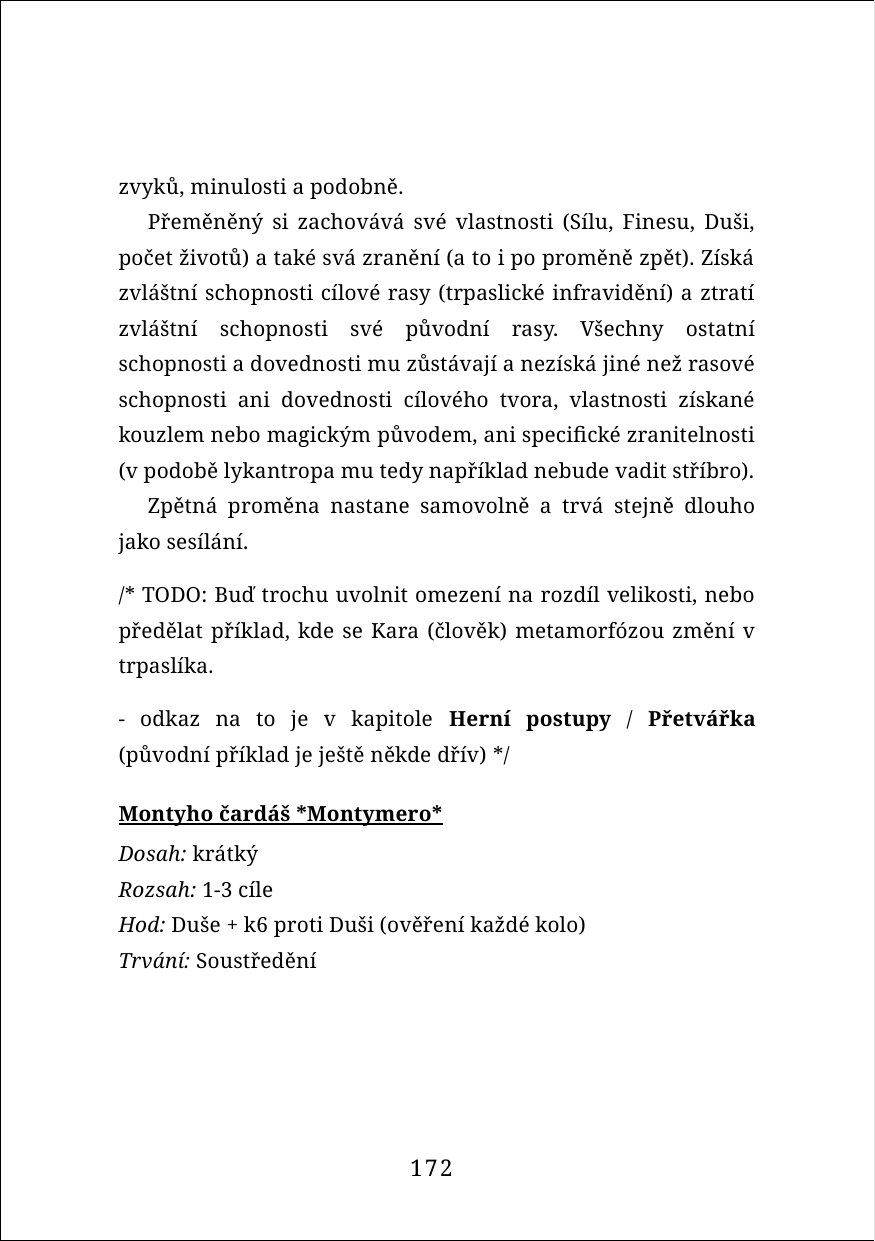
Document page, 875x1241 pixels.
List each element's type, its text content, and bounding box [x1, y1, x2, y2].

text Dosah: krátký Rozsah: 1-3 cíle Hod: Duše + k6 proti Duši (ověření každé kolo) Trvání: Soustředění [118, 839, 756, 974]
text zvyků, minulosti a podobně. Přeměněný si zachovává své vlastnosti (Sílu, Finesu, Duši, počet životů) a také svá zranění (a to i po proměně zpět). Získá zvláštní schopnosti cílové rasy (trpaslické infravidění) a ztratí zvláštní schopnosti své původní rasy. Všechny ostatní schopnosti a dovednosti mu zůstávají a nezíská jiné než rasové schopnosti ani dovednosti cílového tvora, vlastnosti získané kouzlem nebo magickým původem, ani specifické zranitelnosti (v podobě lykantropa mu tedy například nebude vadit stříbro). Zpětná proměna nastane samovolně a trvá stejně dlouho jako sesílání. [118, 172, 756, 555]
text /* TODO: Buď trochu uvolnit omezení na rozdíl velikosti, nebo předělat příklad, kde se Kara (člověk) metamorfózou změní v trpaslíka. [118, 580, 756, 680]
subtitle Montyho čardáš *Montymero* [118, 799, 756, 828]
text - odkaz na to je v kapitole Herní postupy / Přetvářka (původní příklad je ještě někde dřív) */ [118, 704, 756, 768]
